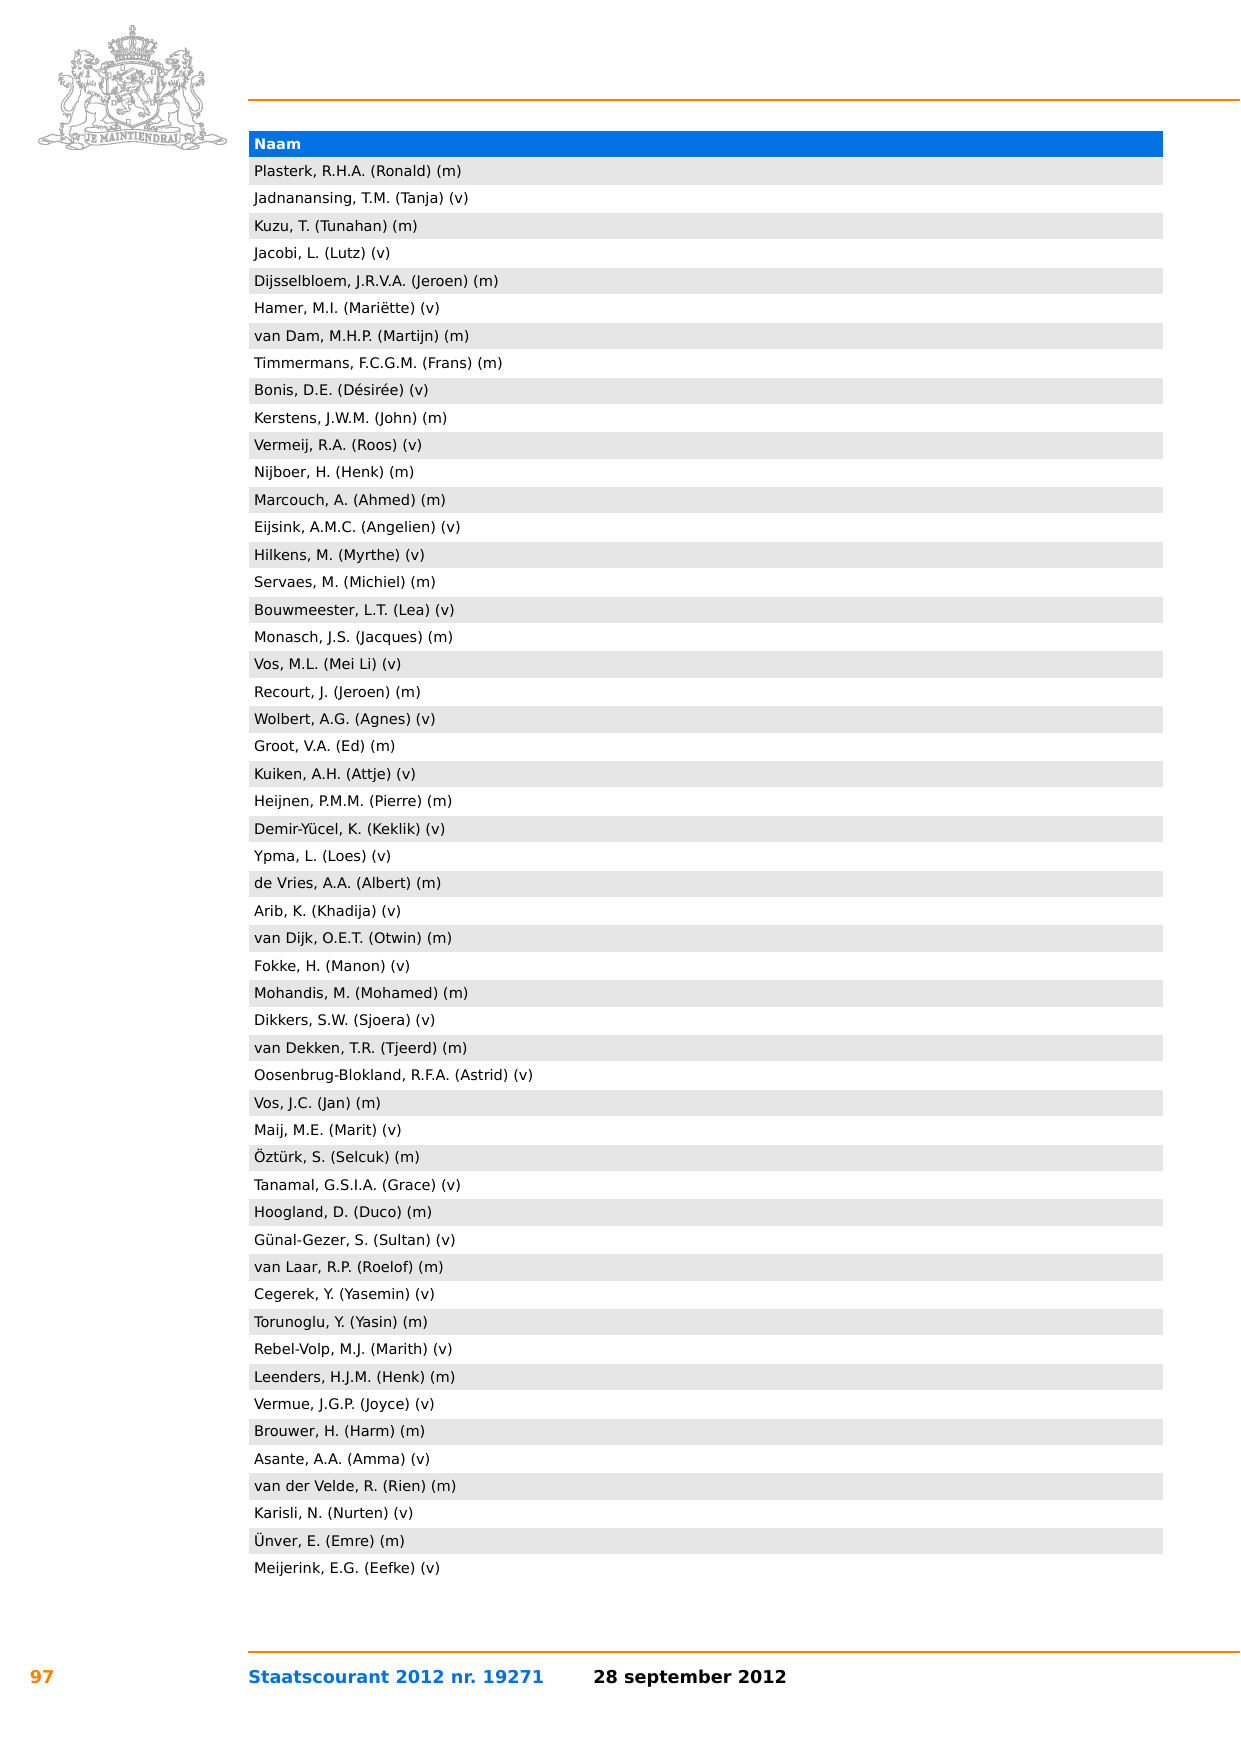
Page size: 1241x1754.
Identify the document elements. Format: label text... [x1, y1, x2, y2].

table_header Naam [249, 131, 1163, 157]
table_cell Kuiken, A.H. (Attje) (v) [249, 761, 1163, 787]
table_cell Brouwer, H. (Harm) (m) [249, 1419, 1163, 1445]
table_cell Asante, A.A. (Amma) (v) [249, 1446, 1163, 1472]
table_cell Mohandis, M. (Mohamed) (m) [249, 980, 1163, 1007]
table_cell Dijsselbloem, J.R.V.A. (Jeroen) (m) [249, 268, 1163, 294]
table_cell Karisli, N. (Nurten) (v) [249, 1501, 1163, 1527]
table_cell Wolbert, A.G. (Agnes) (v) [249, 706, 1163, 733]
table_cell Vos, M.L. (Mei Li) (v) [249, 651, 1163, 678]
table_cell Leenders, H.J.M. (Henk) (m) [249, 1364, 1163, 1390]
table_cell Marcouch, A. (Ahmed) (m) [249, 487, 1163, 513]
table_cell Vermue, J.G.P. (Joyce) (v) [249, 1391, 1163, 1417]
table_cell van der Velde, R. (Rien) (m) [249, 1473, 1163, 1500]
table_cell Recourt, J. (Jeroen) (m) [249, 679, 1163, 705]
table_cell Hoogland, D. (Duco) (m) [249, 1199, 1163, 1226]
table_cell Tanamal, G.S.I.A. (Grace) (v) [249, 1172, 1163, 1198]
table_cell Jacobi, L. (Lutz) (v) [249, 241, 1163, 267]
table_cell Dikkers, S.W. (Sjoera) (v) [249, 1008, 1163, 1034]
table_cell Maij, M.E. (Marit) (v) [249, 1117, 1163, 1143]
table_cell Ünver, E. (Emre) (m) [249, 1528, 1163, 1554]
table_cell Hamer, M.I. (Mariëtte) (v) [249, 295, 1163, 322]
table_cell Öztürk, S. (Selcuk) (m) [249, 1145, 1163, 1171]
table_cell Hilkens, M. (Myrthe) (v) [249, 542, 1163, 568]
table_cell Demir-Yücel, K. (Keklik) (v) [249, 816, 1163, 842]
table_cell van Dam, M.H.P. (Martijn) (m) [249, 323, 1163, 349]
table_cell van Dekken, T.R. (Tjeerd) (m) [249, 1035, 1163, 1061]
table_cell Servaes, M. (Michiel) (m) [249, 569, 1163, 596]
table_cell Arib, K. (Khadija) (v) [249, 898, 1163, 924]
picture [38, 25, 227, 150]
table_cell Jadnanansing, T.M. (Tanja) (v) [249, 186, 1163, 212]
table_cell Fokke, H. (Manon) (v) [249, 953, 1163, 979]
table_cell Meijerink, E.G. (Eefke) (v) [249, 1556, 1163, 1582]
table_cell Cegerek, Y. (Yasemin) (v) [249, 1282, 1163, 1308]
table_cell Vos, J.C. (Jan) (m) [249, 1090, 1163, 1116]
table_cell Timmermans, F.C.G.M. (Frans) (m) [249, 350, 1163, 376]
table_cell Günal-Gezer, S. (Sultan) (v) [249, 1227, 1163, 1253]
table_cell Kerstens, J.W.M. (John) (m) [249, 405, 1163, 431]
table_cell Heijnen, P.M.M. (Pierre) (m) [249, 789, 1163, 815]
table_cell van Dijk, O.E.T. (Otwin) (m) [249, 925, 1163, 952]
table_cell Torunoglu, Y. (Yasin) (m) [249, 1309, 1163, 1335]
table_cell Monasch, J.S. (Jacques) (m) [249, 624, 1163, 650]
table_cell Groot, V.A. (Ed) (m) [249, 734, 1163, 760]
table_cell van Laar, R.P. (Roelof) (m) [249, 1254, 1163, 1281]
table_cell Eijsink, A.M.C. (Angelien) (v) [249, 515, 1163, 541]
table_cell Vermeij, R.A. (Roos) (v) [249, 432, 1163, 459]
table_cell Kuzu, T. (Tunahan) (m) [249, 213, 1163, 239]
table_cell Plasterk, R.H.A. (Ronald) (m) [249, 158, 1163, 185]
table_cell de Vries, A.A. (Albert) (m) [249, 871, 1163, 897]
table_cell Rebel-Volp, M.J. (Marith) (v) [249, 1336, 1163, 1363]
table_cell Bouwmeester, L.T. (Lea) (v) [249, 597, 1163, 623]
table_cell Nijboer, H. (Henk) (m) [249, 460, 1163, 486]
table_cell Ypma, L. (Loes) (v) [249, 843, 1163, 869]
table_cell Oosenbrug-Blokland, R.F.A. (Astrid) (v) [249, 1063, 1163, 1089]
table_cell Bonis, D.E. (Désirée) (v) [249, 378, 1163, 404]
